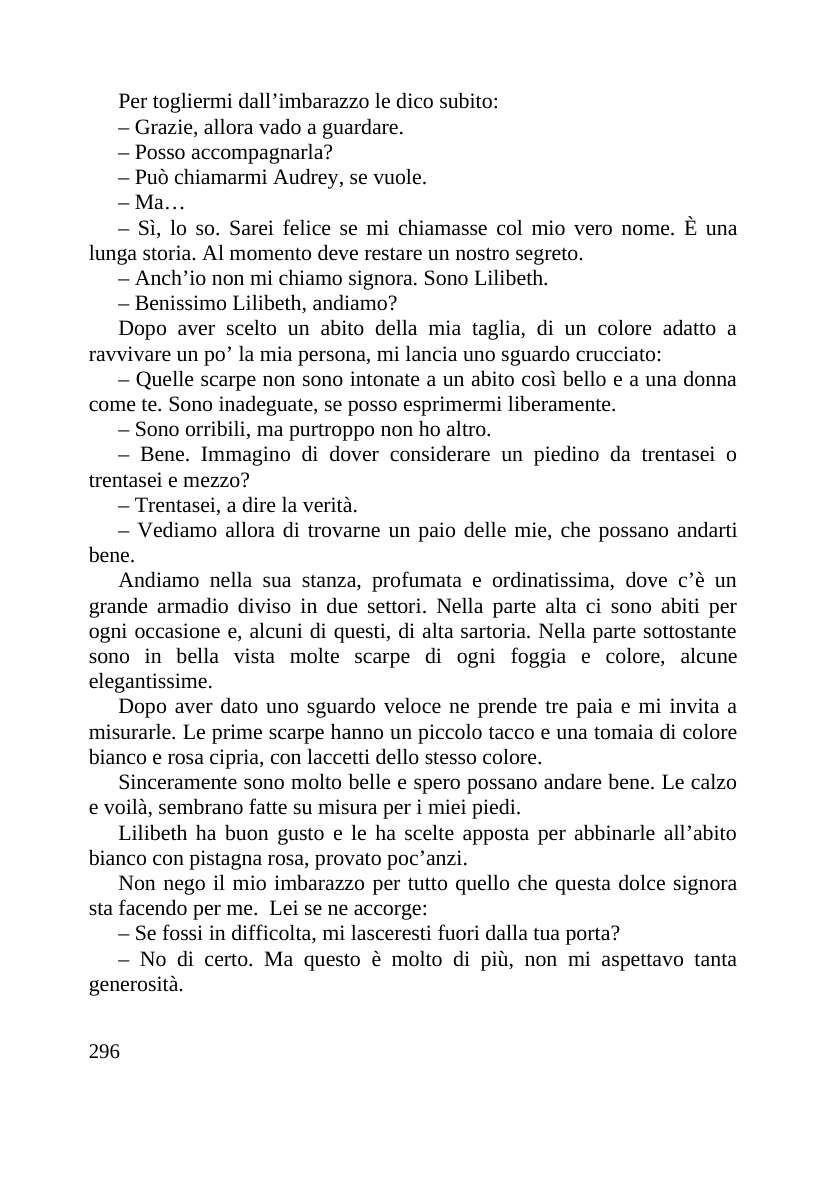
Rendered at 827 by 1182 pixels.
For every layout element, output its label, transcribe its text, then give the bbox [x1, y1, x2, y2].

text Sinceramente sono molto belle e spero possano andare bene. Le calzo e voilà, sembrano fatte su misura per i miei piedi. [88, 769, 738, 819]
text – Vediamo allora di trovarne un paio delle mie, che possano andarti bene. [88, 517, 738, 567]
text – Trentasei, a dire la verità. [88, 492, 738, 517]
text – Grazie, allora vado a guardare. [88, 114, 738, 139]
text – Se fossi in difficolta, mi lasceresti fuori dalla tua porta? [88, 920, 738, 946]
text Non nego il mio imbarazzo per tutto quello che questa dolce signora sta facendo per me. Lei se ne accorge: [88, 870, 738, 920]
text Andiamo nella sua stanza, profumata e ordinatissima, dove c’è un grande armadio diviso in due settori. Nella parte alta ci sono abiti per ogni occasione e, alcuni di questi, di alta sartoria. Nella parte sottostante sono in bella vista molte scarpe di ogni foggia e colore, alcune elegantissime. [88, 567, 738, 693]
text – No di certo. Ma questo è molto di più, non mi aspettavo tanta generosità. [88, 946, 738, 996]
text – Sì, lo so. Sarei felice se mi chiamasse col mio vero nome. È una lunga storia. Al momento deve restare un nostro segreto. [88, 214, 738, 265]
text – Benissimo Lilibeth, andiamo? [88, 290, 738, 315]
text Dopo aver scelto un abito della mia taglia, di un colore adatto a ravvivare un po’ la mia persona, mi lancia uno sguardo crucciato: [88, 315, 738, 366]
text – Sono orribili, ma purtroppo non ho altro. [88, 416, 738, 441]
text Dopo aver dato uno sguardo veloce ne prende tre paia e mi invita a misurarle. Le prime scarpe hanno un piccolo tacco e una tomaia di colore bianco e rosa cipria, con laccetti dello stesso colore. [88, 693, 738, 769]
text – Anch’io non mi chiamo signora. Sono Lilibeth. [88, 265, 738, 290]
text – Quelle scarpe non sono intonate a un abito così bello e a una donna come te. Sono inadeguate, se posso esprimermi liberamente. [88, 366, 738, 416]
text – Può chiamarmi Audrey, se vuole. [88, 164, 738, 189]
text Lilibeth ha buon gusto e le ha scelte apposta per abbinarle all’abito bianco con pistagna rosa, provato poc’anzi. [88, 819, 738, 870]
text – Bene. Immagino di dover considerare un piedino da trentasei o trentasei e mezzo? [88, 441, 738, 492]
text – Ma… [88, 189, 738, 214]
text – Posso accompagnarla? [88, 139, 738, 164]
text Per togliermi dall’imbarazzo le dico subito: [88, 88, 738, 114]
